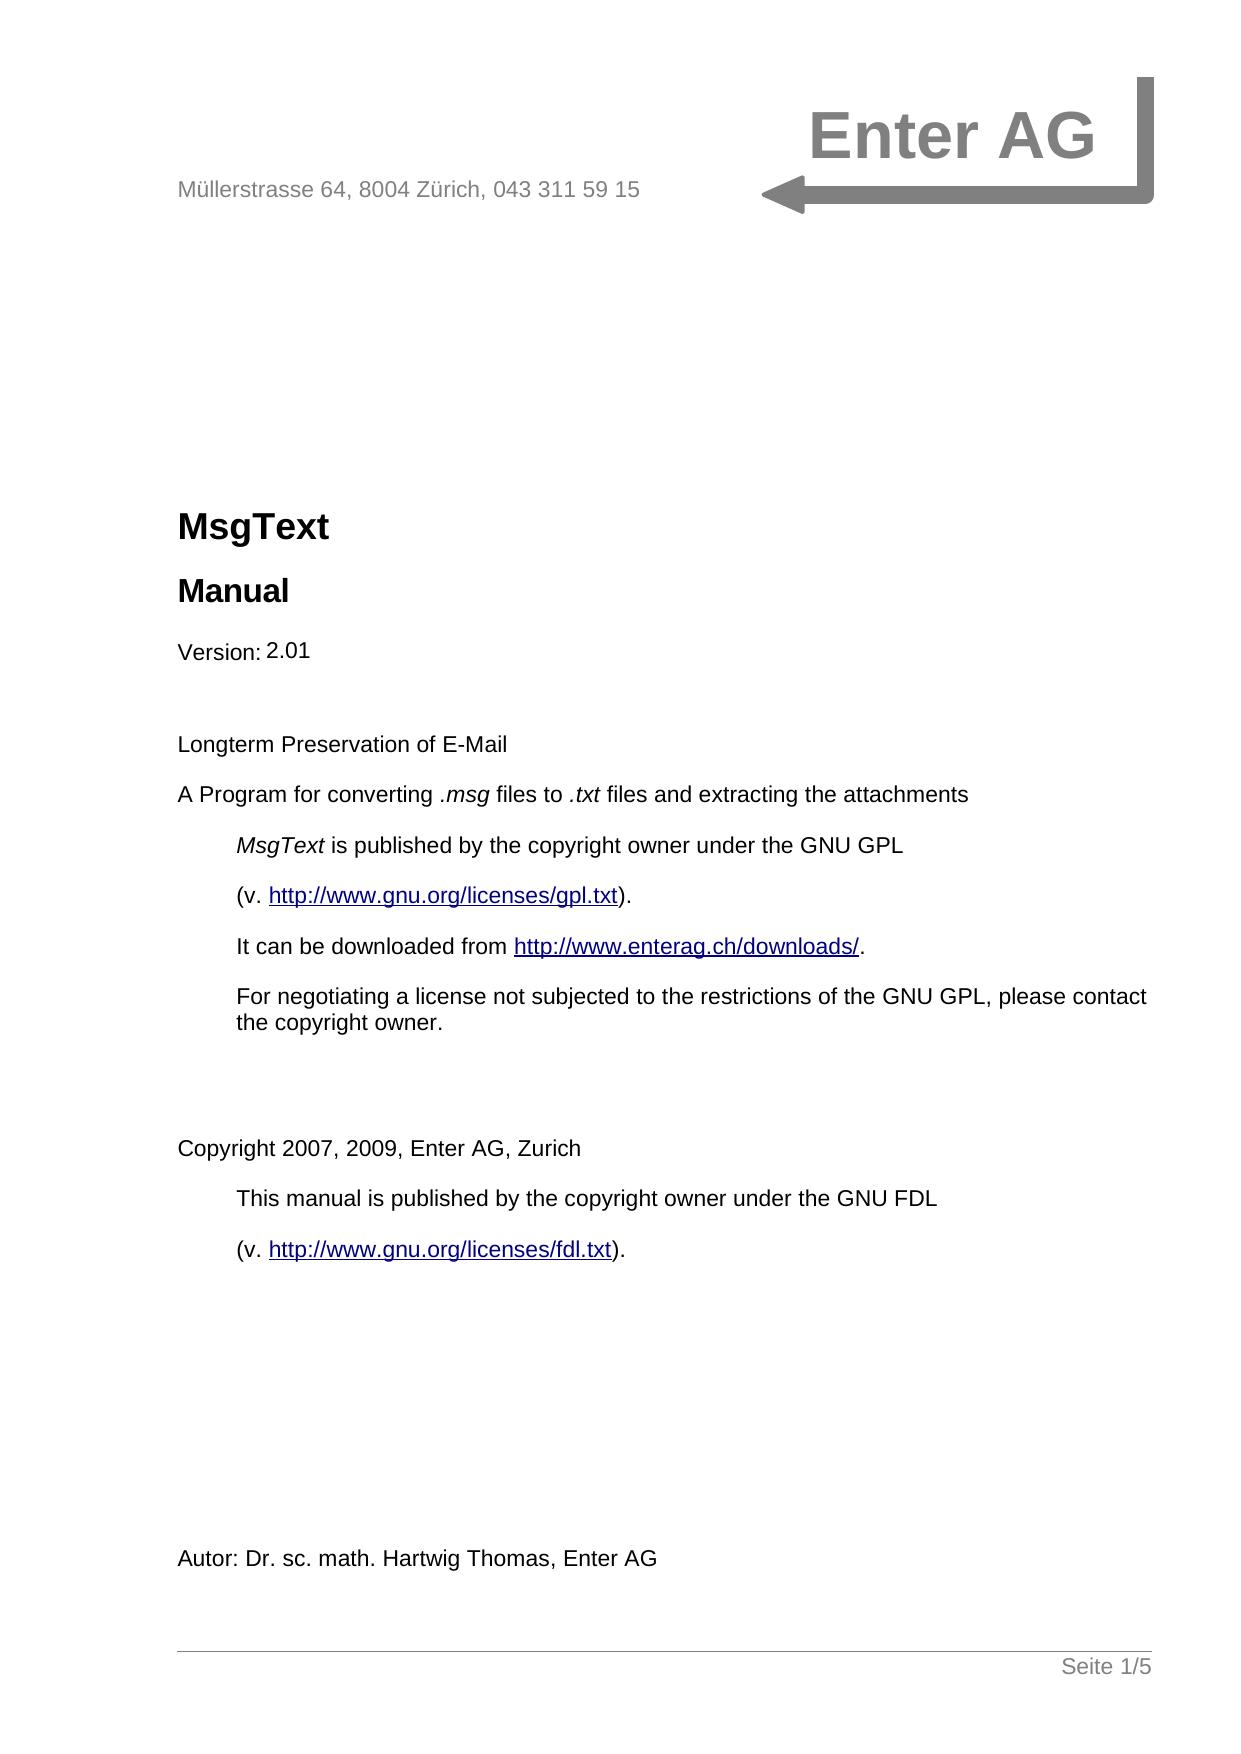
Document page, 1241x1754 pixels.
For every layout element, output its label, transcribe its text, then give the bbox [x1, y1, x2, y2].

table_cell [177, 1456, 1152, 1514]
table_header Manual [177, 548, 1152, 612]
table_cell This manual is published by the copyright owner under the GNU FDL (v. http://www.gnu.org/licenses/fdl.txt). [177, 1161, 1152, 1456]
table_cell Autor: Dr. sc. math. Hartwig Thomas, Enter AG [177, 1514, 1152, 1572]
table_cell MsgText is published by the copyright owner under the GNU GPL (v. http://www.gnu.org/licenses/gpl.txt). It can be downloaded from http://www.enterag.ch/downloads/. For negotiating a license not subjected to the restrictions of the GNU GPL, please contact the copyright owner. [177, 808, 1152, 1103]
table_cell Longterm Preservation of E-Mail A Program for converting .msg files to .txt files and extracting the attachments [177, 666, 1152, 807]
table_header MsgText [177, 223, 1152, 547]
table_cell Copyright 2007, 2009, Enter AG, Zurich [177, 1103, 1152, 1161]
table_cell Version: [177, 613, 266, 666]
table_cell 2.01 [266, 613, 1152, 666]
